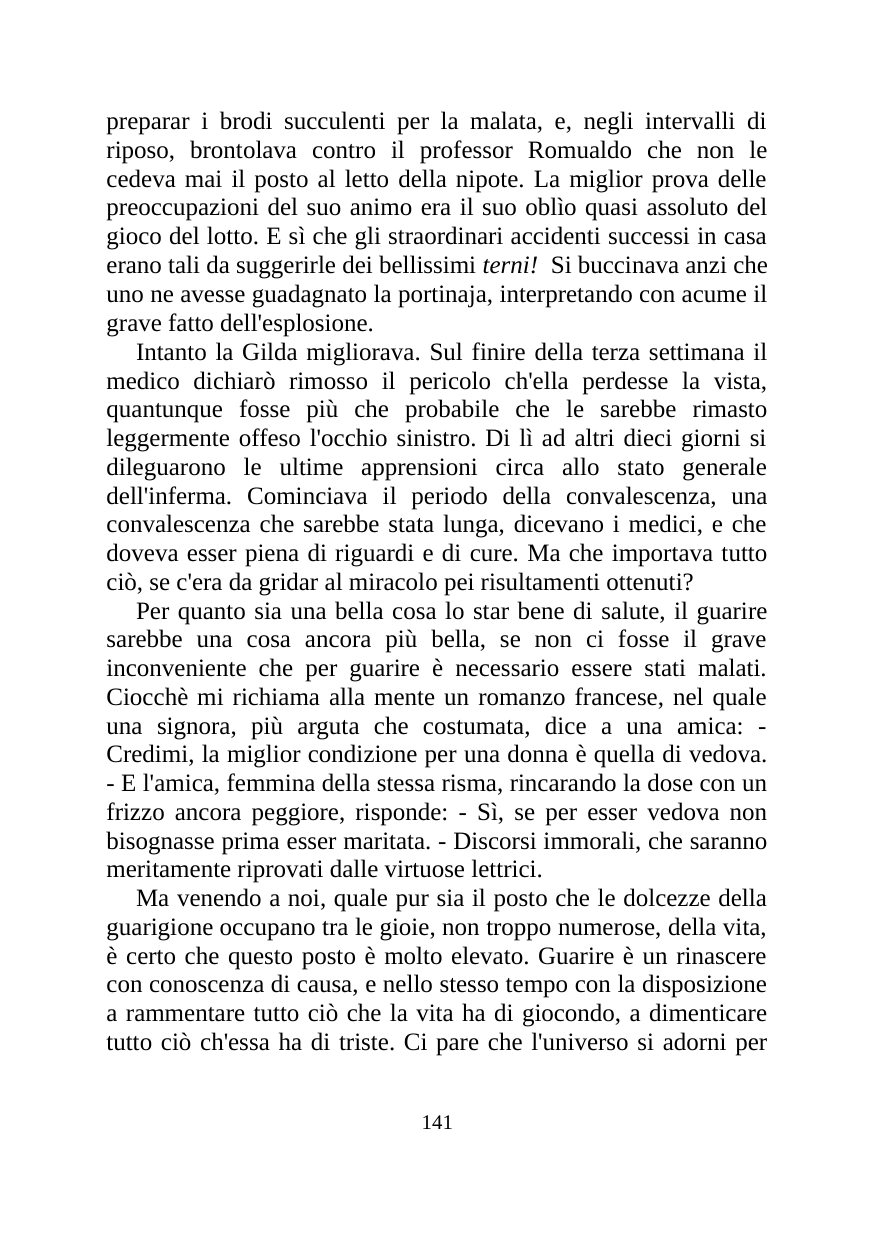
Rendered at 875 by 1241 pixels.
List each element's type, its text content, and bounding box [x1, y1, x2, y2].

text preparar i brodi succulenti per la malata, e, negli intervalli di riposo, brontolava contro il professor Romualdo che non le cedeva mai il posto al letto della nipote. La miglior prova delle preoccupazioni del suo animo era il suo oblìo quasi assoluto del gioco del lotto. E sì che gli straordinari accidenti successi in casa erano tali da suggerirle dei bellissimi terni! Si buccinava anzi che uno ne avesse guadagnato la portinaja, interpretando con acume il grave fatto dell'esplosione. [106, 106, 768, 337]
text Intanto la Gilda migliorava. Sul finire della terza settimana il medico dichiarò rimosso il pericolo ch'ella perdesse la vista, quantunque fosse più che probabile che le sarebbe rimasto leggermente offeso l'occhio sinistro. Di lì ad altri dieci giorni si dileguarono le ultime apprensioni circa allo stato generale dell'inferma. Cominciava il periodo della convalescenza, una convalescenza che sarebbe stata lunga, dicevano i medici, e che doveva esser piena di riguardi e di cure. Ma che importava tutto ciò, se c'era da gridar al miracolo pei risultamenti ottenuti? [106, 337, 768, 596]
text Per quanto sia una bella cosa lo star bene di salute, il guarire sarebbe una cosa ancora più bella, se non ci fosse il grave inconveniente che per guarire è necessario essere stati malati. Ciocchè mi richiama alla mente un romanzo francese, nel quale una signora, più arguta che costumata, dice a una amica: - Credimi, la miglior condizione per una donna è quella di vedova. - E l'amica, femmina della stessa risma, rincarando la dose con un frizzo ancora peggiore, risponde: - Sì, se per esser vedova non bisognasse prima esser maritata. - Discorsi immorali, che saranno meritamente riprovati dalle virtuose lettrici. [106, 596, 768, 883]
text Ma venendo a noi, quale pur sia il posto che le dolcezze della guarigione occupano tra le gioie, non troppo numerose, della vita, è certo che questo posto è molto elevato. Guarire è un rinascere con conoscenza di causa, e nello stesso tempo con la disposizione a rammentare tutto ciò che la vita ha di giocondo, a dimenticare tutto ciò ch'essa ha di triste. Ci pare che l'universo si adorni per [106, 883, 768, 1056]
